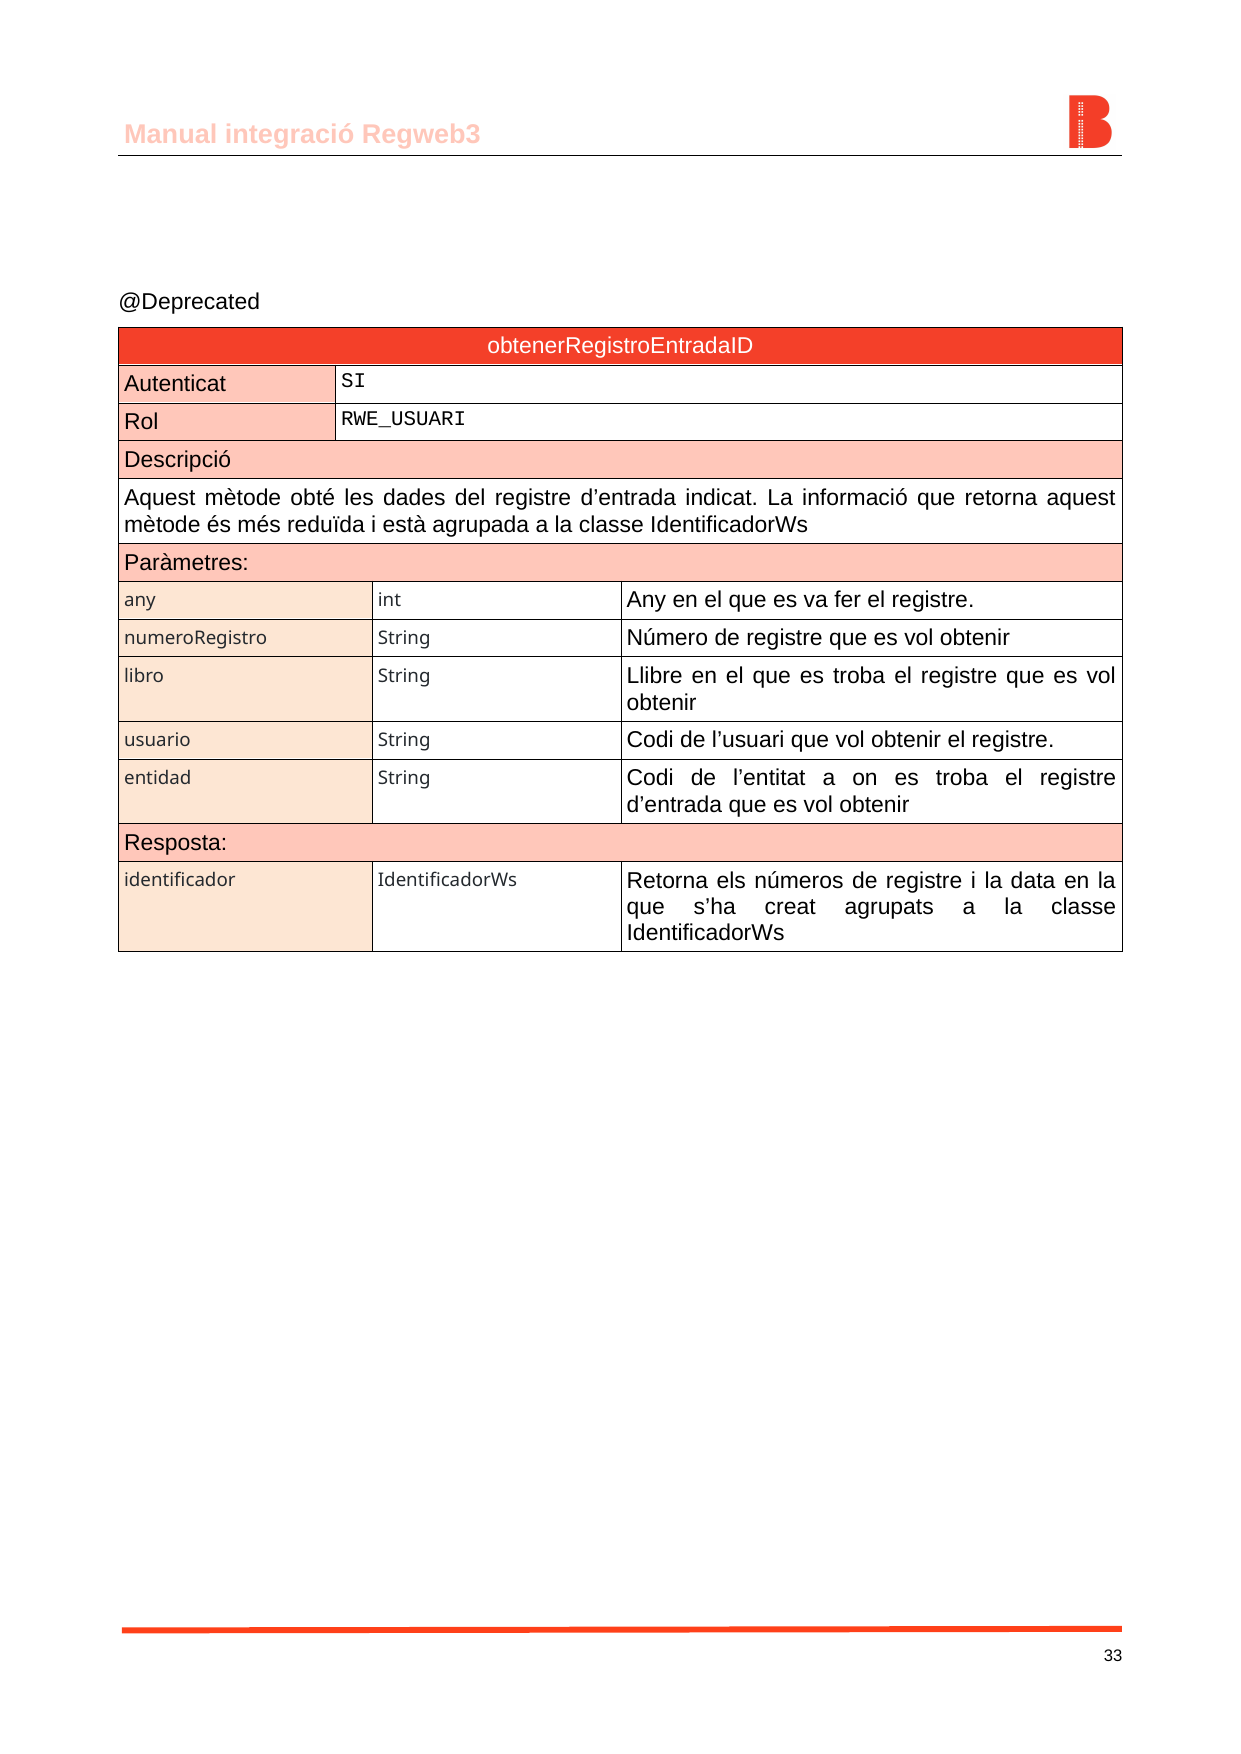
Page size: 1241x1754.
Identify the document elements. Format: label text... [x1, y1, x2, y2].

table_header obtenerRegistroEntradaID [119, 328, 1122, 364]
picture [1063, 94, 1117, 150]
table_cell String [373, 620, 621, 656]
table_cell usuario [119, 722, 372, 758]
table_cell Descripció [119, 441, 1122, 478]
table_cell Llibre en el que es troba el registre que es vol obtenir [622, 657, 1122, 721]
table_cell Paràmetres: [119, 544, 1122, 581]
table_cell Autenticat [119, 366, 335, 402]
table_cell String [373, 722, 621, 758]
table_cell Rol [119, 404, 335, 440]
text @Deprecated [118, 288, 1122, 314]
table_cell Codi de l’usuari que vol obtenir el registre. [622, 722, 1122, 758]
table_cell String [373, 657, 621, 721]
table_cell Número de registre que es vol obtenir [622, 620, 1122, 656]
table_cell SI [336, 366, 1122, 402]
table_cell any [119, 582, 372, 618]
table_cell libro [119, 657, 372, 721]
table_cell Any en el que es va fer el registre. [622, 582, 1122, 618]
table_cell identificador [119, 862, 372, 951]
table_cell Codi de l’entitat a on es troba el registre d’entrada que es vol obtenir [622, 760, 1122, 823]
table_cell String [373, 760, 621, 823]
table_cell Resposta: [119, 824, 1122, 861]
table_cell numeroRegistro [119, 620, 372, 656]
table_cell int [373, 582, 621, 618]
table_cell Retorna els números de registre i la data en la que s’ha creat agrupats a la classe IdentificadorWs [622, 862, 1122, 951]
table_cell IdentificadorWs [373, 862, 621, 951]
table_cell Aquest mètode obté les dades del registre d’entrada indicat. La informació que retorna aquest mètode és més reduïda i està agrupada a la classe IdentificadorWs [119, 479, 1122, 543]
table_cell RWE_USUARI [336, 404, 1122, 440]
table_cell entidad [119, 760, 372, 823]
